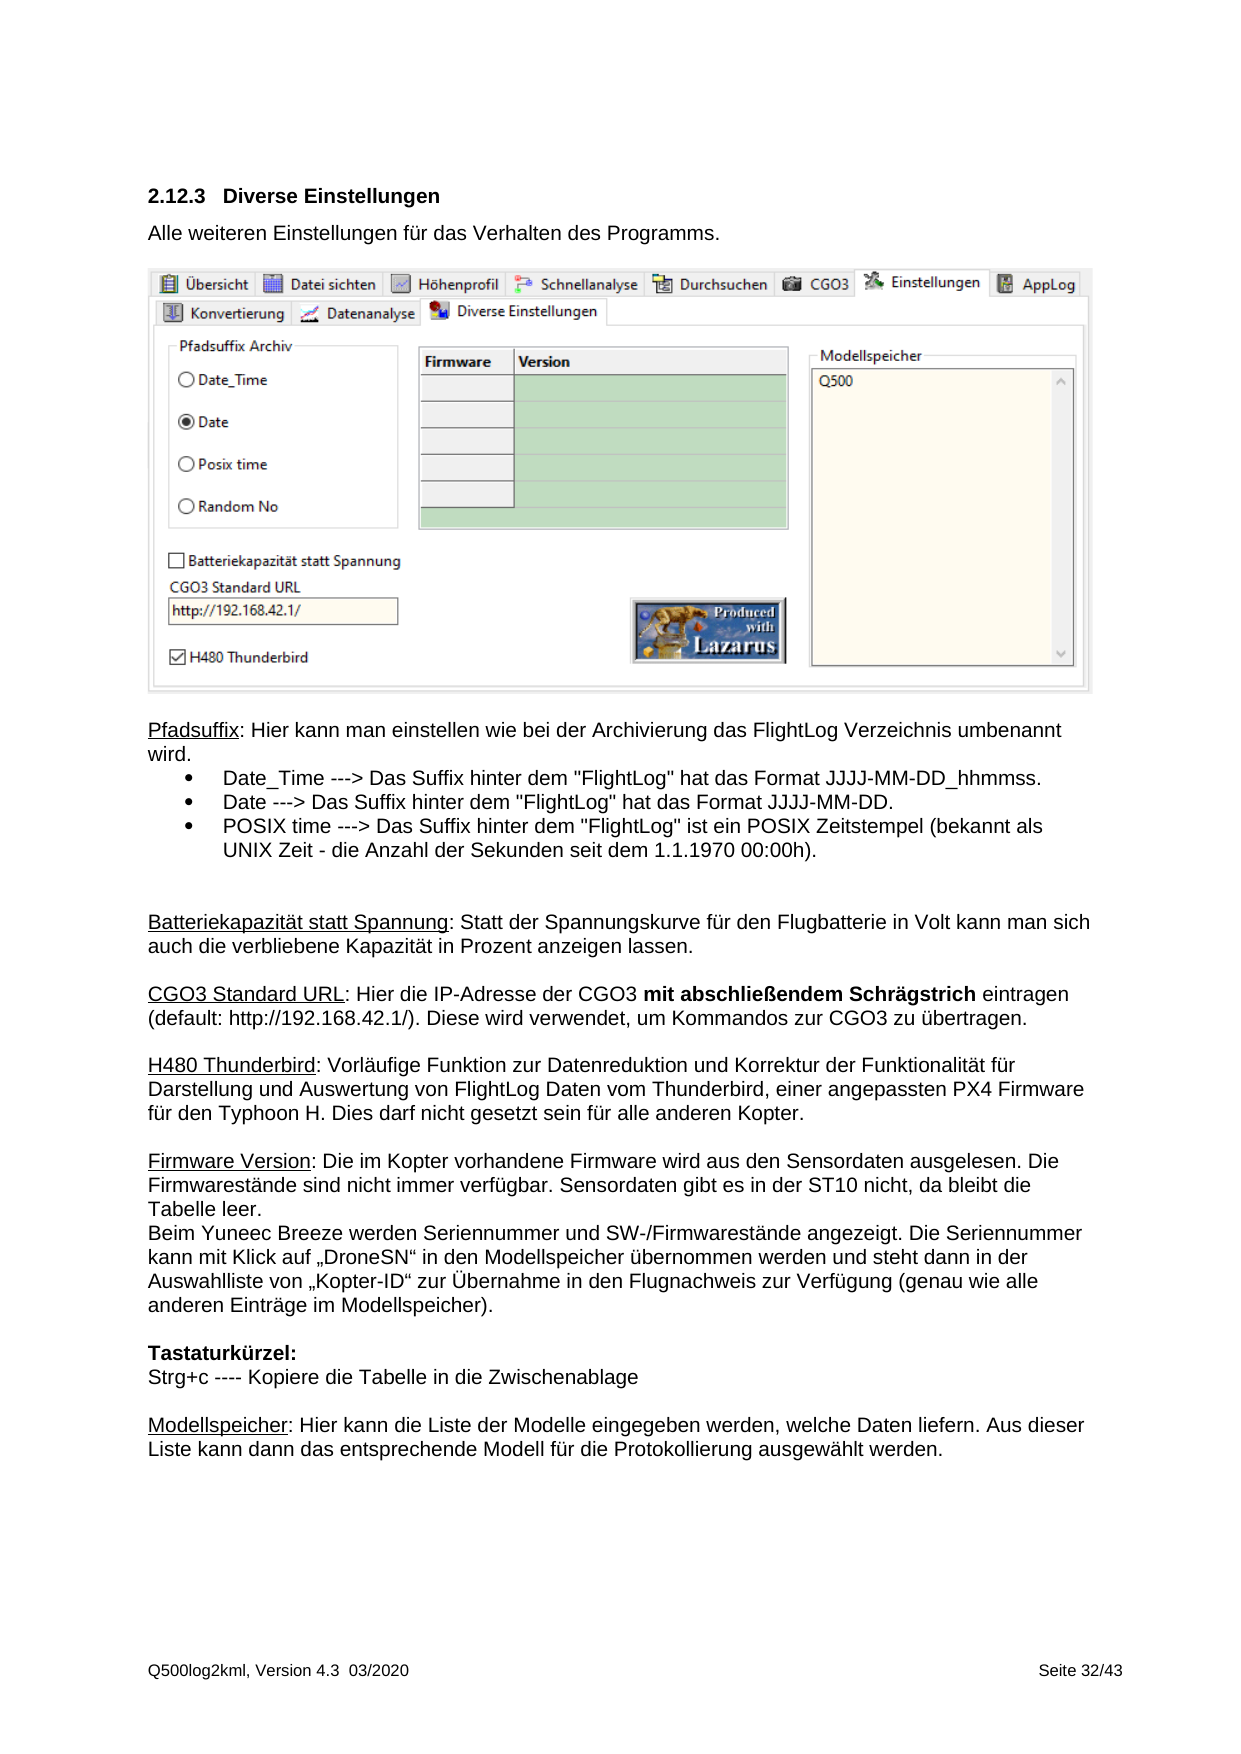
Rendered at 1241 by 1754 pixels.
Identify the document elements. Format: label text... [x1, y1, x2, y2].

text Beim Yuneec Breeze werden Seriennummer und SW-/Firmwarestände angezeigt. Die Seriennummer kann mit Klick auf „DroneSN“ in den Modellspeicher übernommen werden und steht dann in der Auswahlliste von „Kopter-ID“ zur Übernahme in den Flugnachweis zur Verfügung (genau wie alle anderen Einträge im Modellspeicher). [148, 1221, 1093, 1317]
text Firmware Version: Die im Kopter vorhandene Firmware wird aus den Sensordaten ausgelesen. Die Firmwarestände sind nicht immer verfügbar. Sensordaten gibt es in der ST10 nicht, da bleibt die Tabelle leer. [148, 1149, 1093, 1221]
text Strg+c ---- Kopiere die Tabelle in die Zwischenablage [148, 1365, 1093, 1389]
subtitle Diverse Einstellungen [148, 184, 1093, 208]
text Pfadsuffix: Hier kann man einstellen wie bei der Archivierung das FlightLog Verzeichnis umbenannt wird. [148, 717, 1093, 765]
text Modellspeicher: Hier kann die Liste der Modelle eingegeben werden, welche Daten liefern. Aus dieser Liste kann dann das entsprechende Modell für die Protokollierung ausgewählt werden. [148, 1413, 1093, 1461]
text Tastaturkürzel: [148, 1341, 1093, 1365]
text CGO3 Standard URL: Hier die IP-Adresse der CGO3 mit abschließendem Schrägstrich eintragen (default: http://192.168.42.1/). Diese wird verwendet, um Kommandos zur CGO3 zu übertragen. [148, 981, 1093, 1029]
text H480 Thunderbird: Vorläufige Funktion zur Datenreduktion und Korrektur der Funktionalität für Darstellung und Auswertung von FlightLog Daten vom Thunderbird, einer angepassten PX4 Firmware für den Typhoon H. Dies darf nicht gesetzt sein für alle anderen Kopter. [148, 1053, 1093, 1125]
text Alle weiteren Einstellungen für das Verhalten des Programms. [148, 221, 1093, 244]
list Date ---> Das Suffix hinter dem "FlightLog" hat das Format JJJJ-MM-DD. [185, 789, 1093, 813]
list Date_Time ---> Das Suffix hinter dem "FlightLog" hat das Format JJJJ-MM-DD_hhmmss. [185, 765, 1093, 789]
list POSIX time ---> Das Suffix hinter dem "FlightLog" ist ein POSIX Zeitstempel (bekannt als UNIX Zeit - die Anzahl der Sekunden seit dem 1.1.1970 00:00h). [185, 813, 1093, 862]
picture [147, 268, 1093, 694]
text Batteriekapazität statt Spannung: Statt der Spannungskurve für den Flugbatterie in Volt kann man sich auch die verbliebene Kapazität in Prozent anzeigen lassen. [148, 909, 1093, 957]
